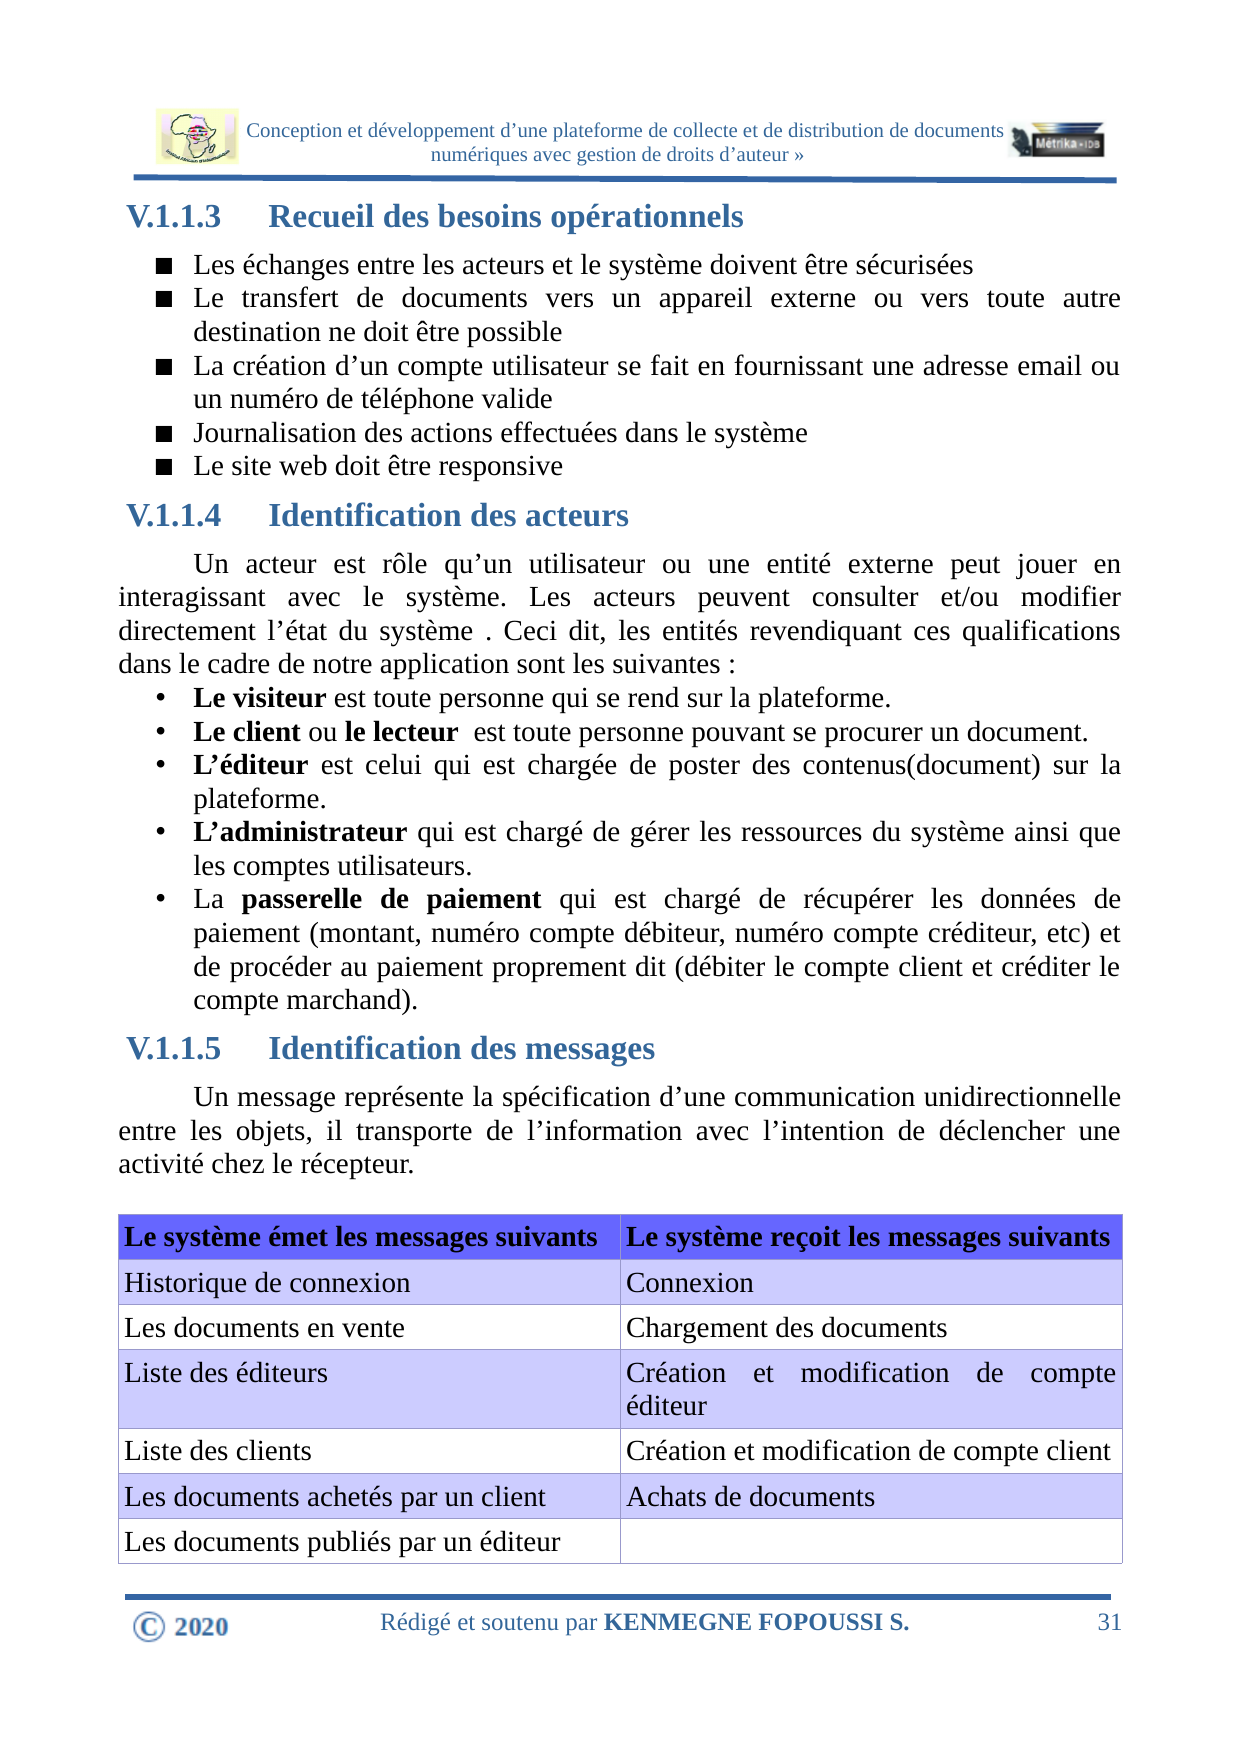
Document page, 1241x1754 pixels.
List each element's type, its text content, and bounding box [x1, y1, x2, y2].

list L’administrateur qui est chargé de gérer les ressources du système ainsi que les comptes utilisateurs. [156, 814, 1122, 882]
table_cell Les documents en vente [119, 1305, 620, 1349]
table_cell Liste des éditeurs [119, 1350, 620, 1428]
picture [126, 1604, 231, 1647]
picture [154, 107, 241, 166]
list La passerelle de paiement qui est chargé de récupérer les données de paiement (montant, numéro compte débiteur, numéro compte créditeur, etc) et de procéder au paiement proprement dit (débiter le compte client et créditer le compte marchand). [156, 882, 1122, 1016]
list Les échanges entre les acteurs et le système doivent être sécurisées [156, 247, 1122, 281]
table_cell Historique de connexion [119, 1260, 620, 1304]
table_cell Les documents achetés par un client [119, 1474, 620, 1518]
text Un message représente la spécification d’une communication unidirectionnelle entre les objets, il transporte de l’information avec l’intention de déclencher une activité chez le récepteur. [118, 1079, 1122, 1180]
subtitle Recueil des besoins opérationnels [118, 196, 1122, 234]
list L’éditeur est celui qui est chargée de poster des contenus(document) sur la plateforme. [156, 747, 1122, 814]
table_cell Création et modification de compte éditeur [621, 1350, 1122, 1428]
picture [1003, 116, 1109, 160]
table_header Le système émet les messages suivants [119, 1215, 620, 1259]
subtitle Identification des acteurs [118, 495, 1122, 533]
table_cell Liste des clients [119, 1429, 620, 1473]
list Le site web doit être responsive [156, 448, 1122, 482]
list Journalisation des actions effectuées dans le système [156, 415, 1122, 448]
table_cell [621, 1519, 1122, 1563]
text Un acteur est rôle qu’un utilisateur ou une entité externe peut jouer en interagissant avec le système. Les acteurs peuvent consulter et/ou modifier directement l’état du système . Ceci dit, les entités revendiquant ces qualifications dans le cadre de notre application sont les suivantes : [118, 546, 1122, 680]
table_header Le système reçoit les messages suivants [621, 1215, 1122, 1259]
list Le transfert de documents vers un appareil externe ou vers toute autre destination ne doit être possible [156, 281, 1122, 348]
table_cell Achats de documents [621, 1474, 1122, 1518]
table_cell Les documents publiés par un éditeur [119, 1519, 620, 1563]
table_cell Chargement des documents [621, 1305, 1122, 1349]
table_cell Connexion [621, 1260, 1122, 1304]
table_cell Création et modification de compte client [621, 1429, 1122, 1473]
list Le client ou le lecteur est toute personne pouvant se procurer un document. [156, 714, 1122, 747]
subtitle Identification des messages [118, 1028, 1122, 1067]
list La création d’un compte utilisateur se fait en fournissant une adresse email ou un numéro de téléphone valide [156, 348, 1122, 415]
list Le visiteur est toute personne qui se rend sur la plateforme. [156, 680, 1122, 714]
